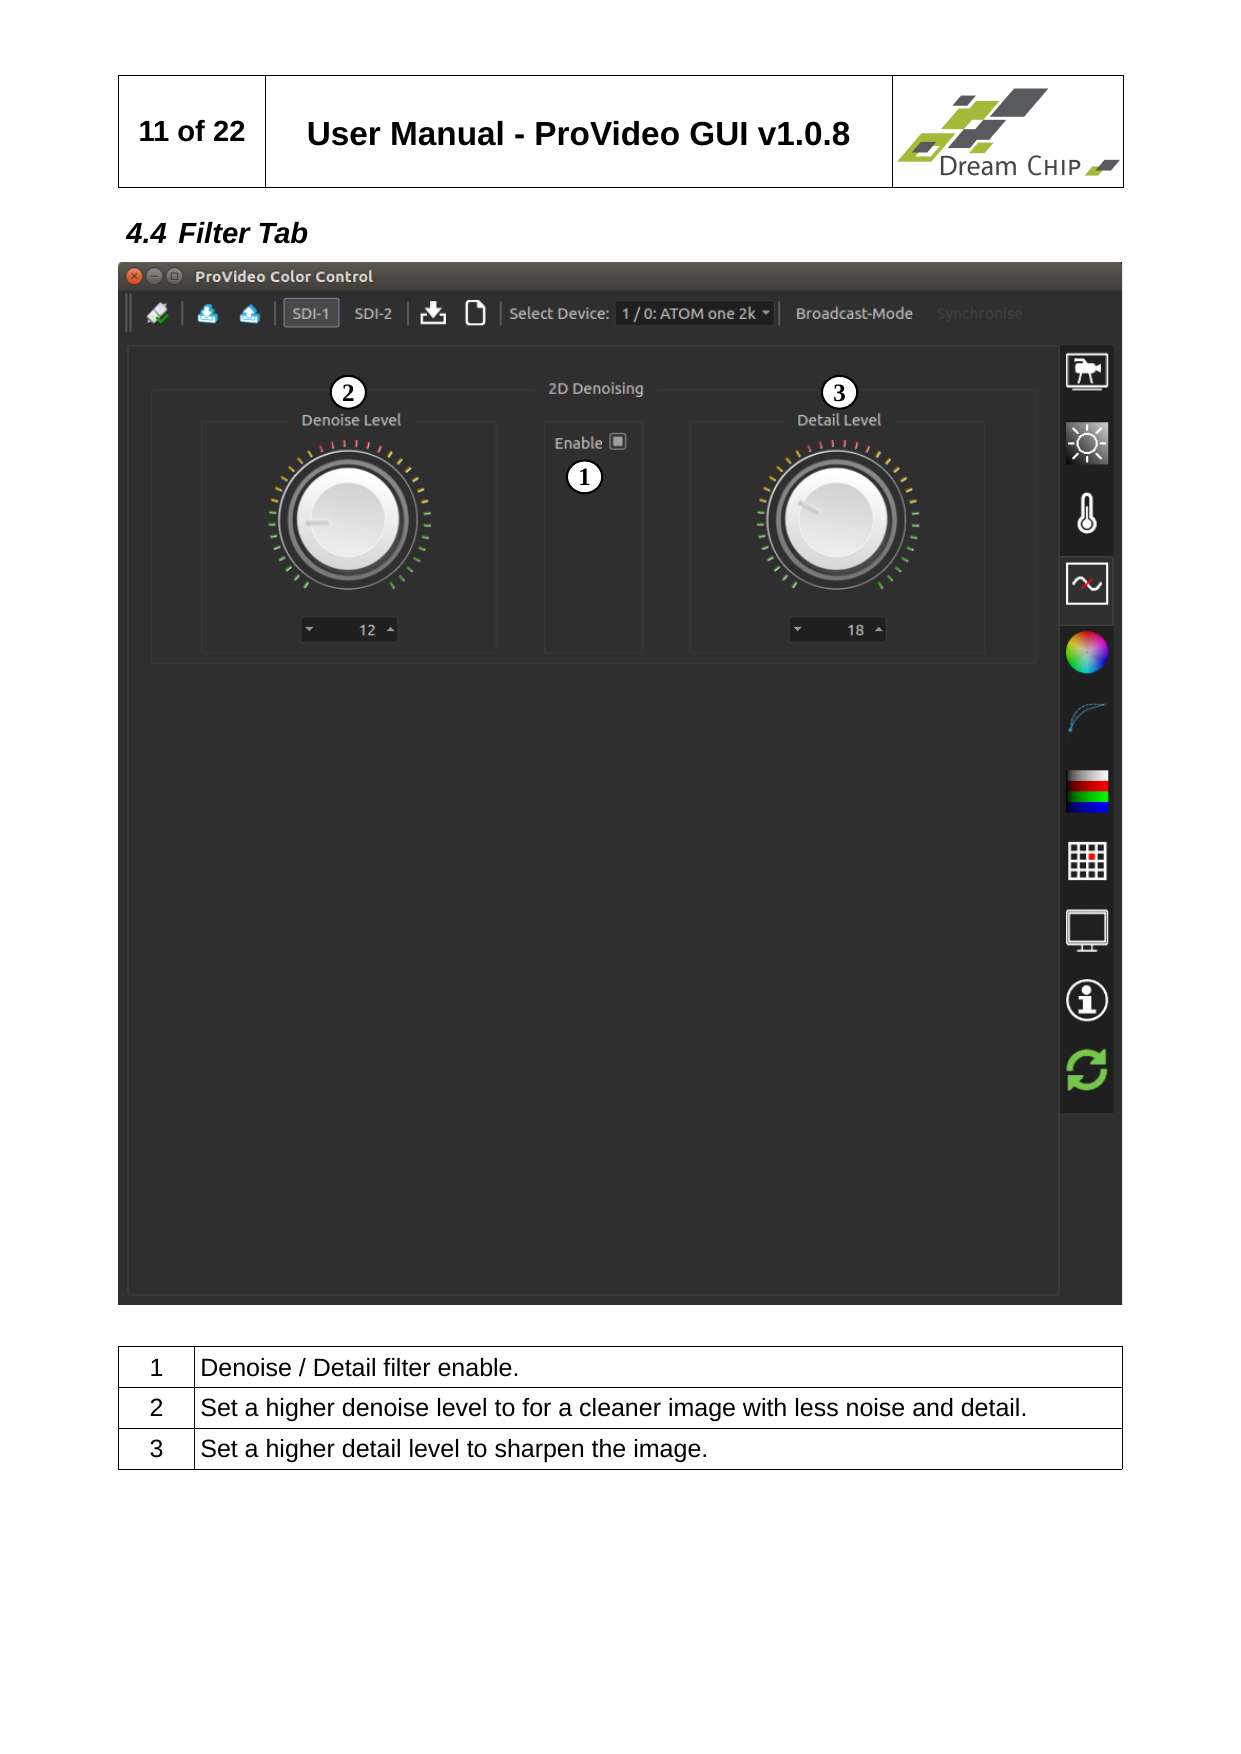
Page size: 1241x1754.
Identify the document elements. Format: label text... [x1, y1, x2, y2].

table_cell Set a higher detail level to sharpen the image. [195, 1429, 1122, 1468]
picture [897, 87, 1120, 177]
subtitle Filter Tab [118, 216, 1122, 249]
table_header 1 [119, 1347, 194, 1387]
picture [118, 262, 1123, 1305]
table_header Denoise / Detail filter enable. [195, 1347, 1122, 1387]
table_cell 2 [119, 1388, 194, 1428]
table_cell 3 [119, 1429, 194, 1468]
table_cell Set a higher denoise level to for a cleaner image with less noise and detail. [195, 1388, 1122, 1428]
